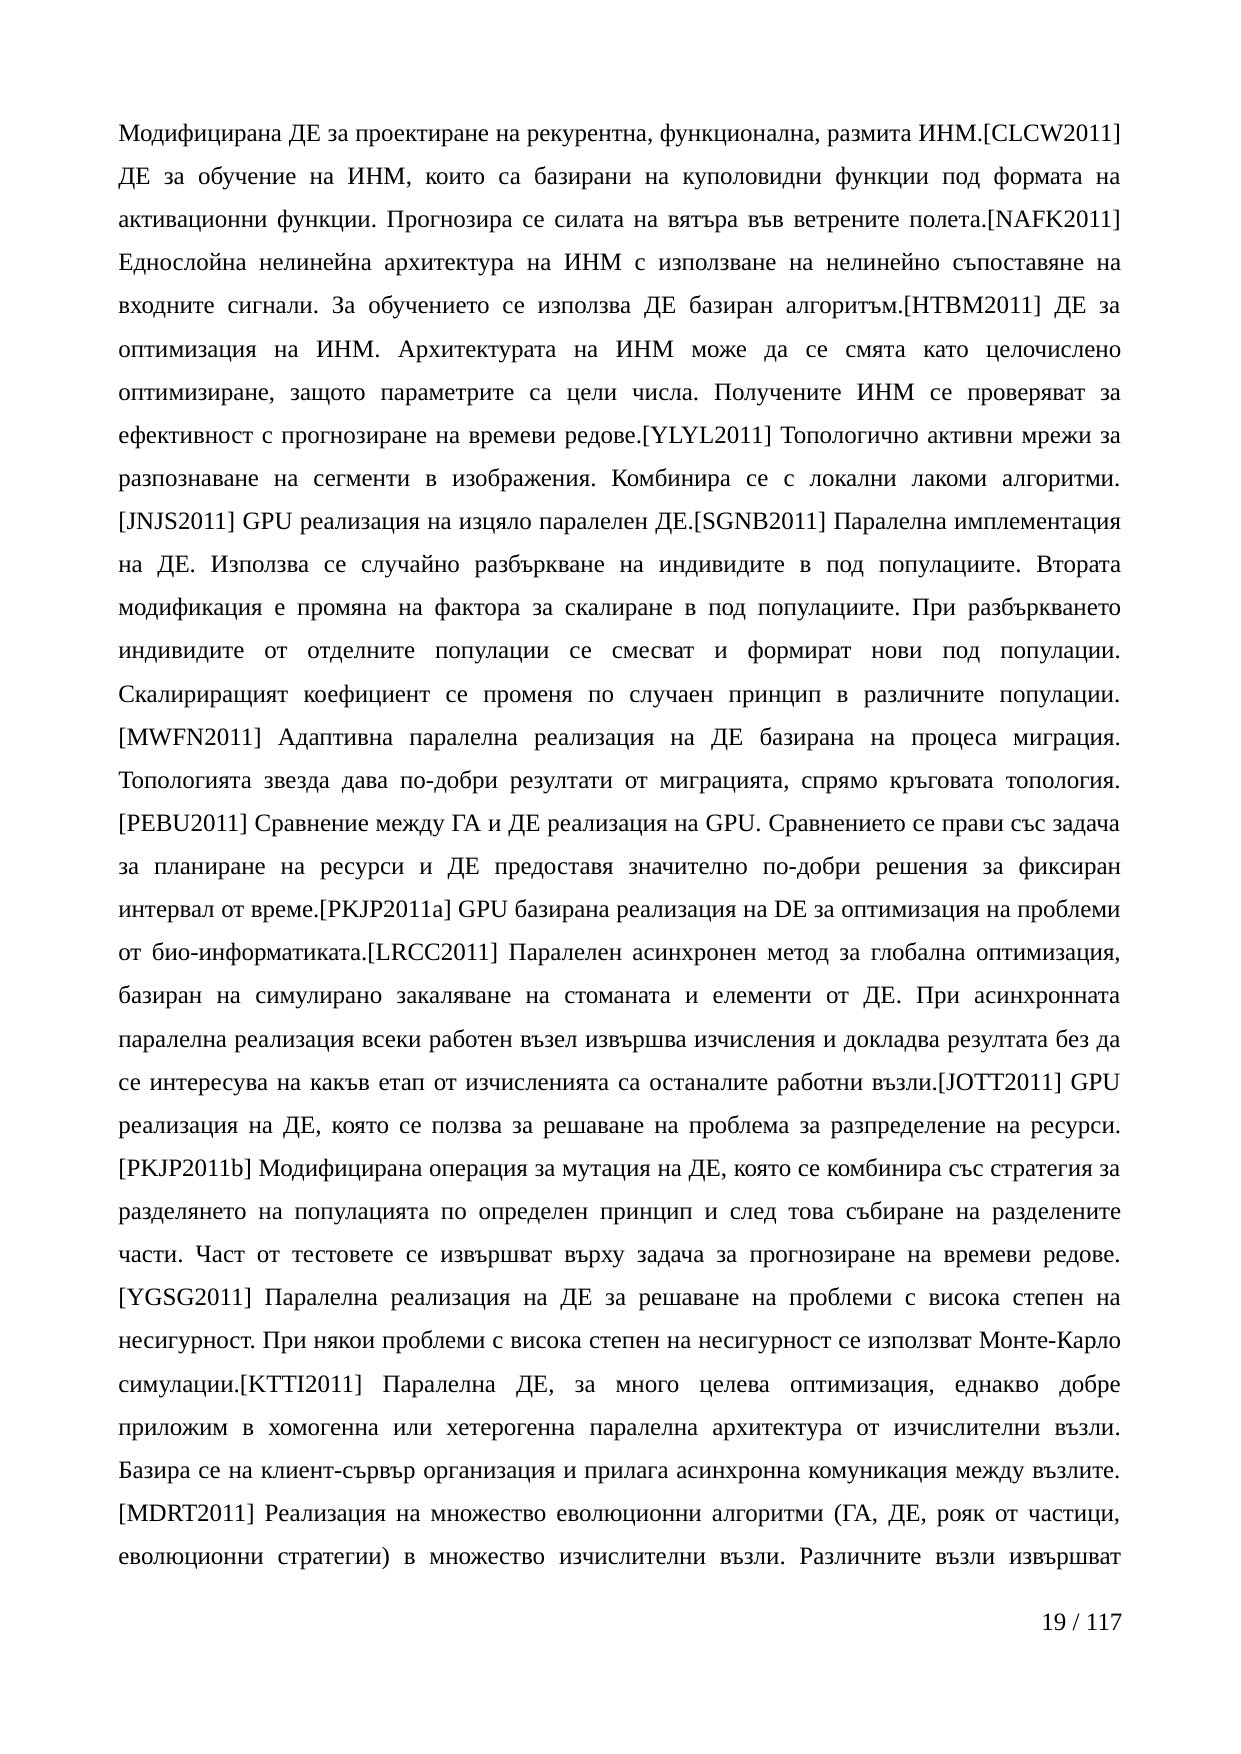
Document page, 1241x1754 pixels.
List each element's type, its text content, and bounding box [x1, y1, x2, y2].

text Модифицирана ДЕ за проектиране на рекурентна, функционална, размита ИНМ.[CLCW2011] ДЕ за обучение на ИНМ, които са базирани на куполовидни функции под формата на активационни функции. Прогнозира се силата на вятъра във ветрените полета.[NAFK2011] Еднослойна нелинейна архитектура на ИНМ с използване на нелинейно съпоставяне на входните сигнали. За обучението се използва ДЕ базиран алгоритъм.[HTBM2011] ДЕ за оптимизация на ИНМ. Архитектурата на ИНМ може да се смята като целочислено оптимизиране, защото параметрите са цели числа. Получените ИНМ се проверяват за ефективност с прогнозиране на времеви редове.[YLYL2011] Топологично активни мрежи за разпознаване на сегменти в изображения. Комбинира се с локални лакоми алгоритми.[JNJS2011] GPU реализация на изцяло паралелен ДЕ.[SGNB2011] Паралелна имплементация на ДЕ. Използва се случайно разбъркване на индивидите в под популациите. Втората модификация е промяна на фактора за скалиране в под популациите. При разбъркването индивидите от отделните популации се смесват и формират нови под популации. Скалириращият коефициент се променя по случаен принцип в различните популации.[MWFN2011] Адаптивна паралелна реализация на ДЕ базирана на процеса миграция. Топологията звезда дава по-добри резултати от миграцията, спрямо кръговата топология.[PEBU2011] Сравнение между ГА и ДЕ реализация на GPU. Сравнението се прави със задача за планиране на ресурси и ДЕ предоставя значително по-добри решения за фиксиран интервал от време.[PKJP2011a] GPU базирана реализация на DE за оптимизация на проблеми от био-информатиката.[LRCC2011] Паралелен асинхронен метод за глобална оптимизация, базиран на симулирано закаляване на стоманата и елементи от ДЕ. При асинхронната паралелна реализация всеки работен възел извършва изчисления и докладва резултата без да се интересува на какъв етап от изчисленията са останалите работни възли.[JOTT2011] GPU реализация на ДЕ, която се ползва за решаване на проблема за разпределение на ресурси.[PKJP2011b] Модифицирана операция за мутация на ДЕ, която се комбинира със стратегия за разделянето на популацията по определен принцип и след това събиране на разделените части. Част от тестовете се извършват върху задача за прогнозиране на времеви редове.[YGSG2011] Паралелна реализация на ДЕ за решаване на проблеми с висока степен на несигурност. При някои проблеми с висока степен на несигурност се използват Монте-Карло симулации.[KTTI2011] Паралелна ДЕ, за много целева оптимизация, еднакво добре приложим в хомогенна или хетерогенна паралелна архитектура от изчислителни възли. Базира се на клиент-сървър организация и прилага асинхронна комуникация между възлите.[MDRT2011] Реализация на множество еволюционни алгоритми (ГА, ДЕ, рояк от частици, еволюционни стратегии) в множество изчислителни възли. Различните възли извършват [118, 118, 1122, 1570]
